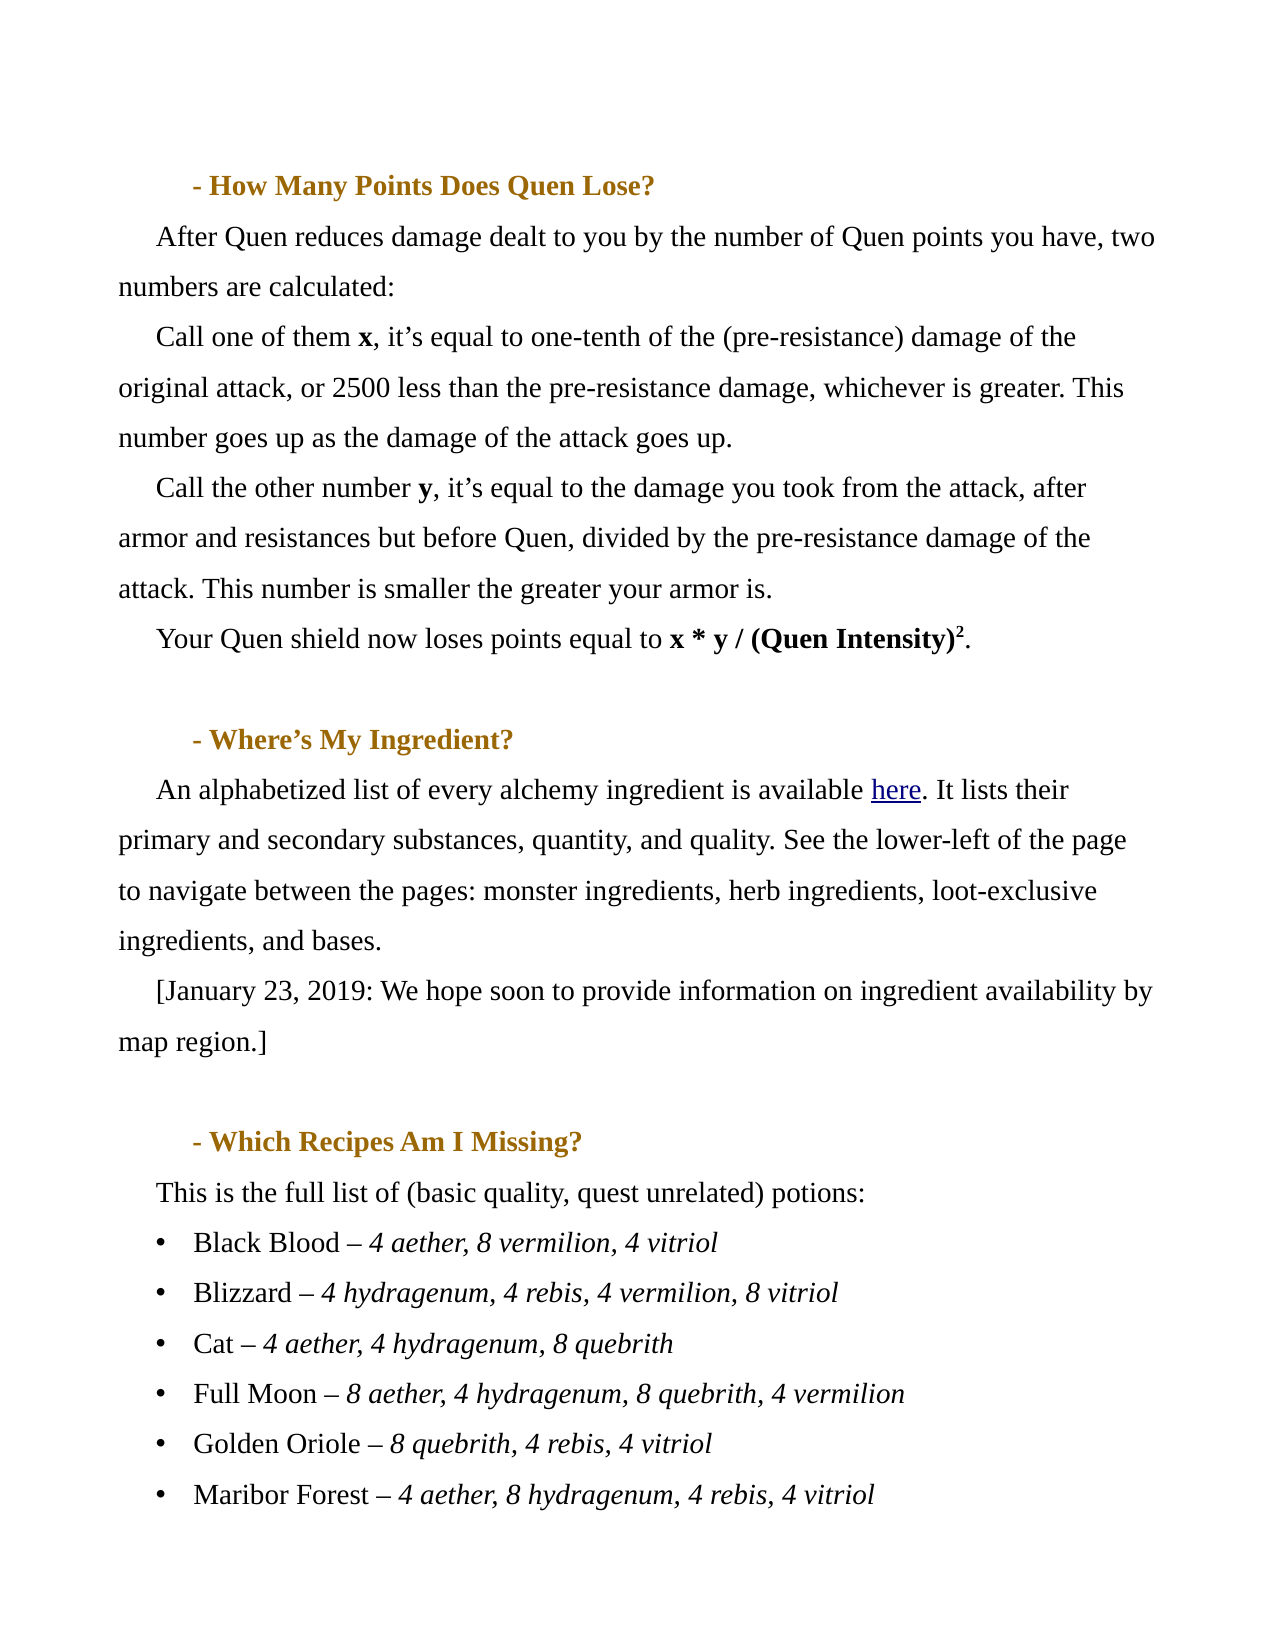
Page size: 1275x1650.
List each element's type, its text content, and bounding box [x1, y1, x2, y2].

text - How Many Points Does Quen Lose? [118, 168, 1157, 202]
text [January 23, 2019: We hope soon to provide information on ingredient availability by map region.] [118, 973, 1157, 1057]
text Your Quen shield now loses points equal to x * y / (Quen Intensity)2. [118, 621, 1157, 655]
text - Which Recipes Am I Missing? [118, 1124, 1157, 1158]
text An alphabetized list of every alchemy ingredient is available here. It lists their primary and secondary substances, quantity, and quality. See the lower-left of the page to navigate between the pages: monster ingredients, herb ingredients, loot-exclusive ingredients, and bases. [118, 772, 1157, 957]
text After Quen reduces damage dealt to you by the number of Quen points you have, two numbers are calculated: [118, 219, 1157, 303]
list Black Blood – 4 aether, 8 vermilion, 4 vitriol [156, 1225, 1157, 1259]
list Maribor Forest – 4 aether, 8 hydragenum, 4 rebis, 4 vitriol [156, 1477, 1157, 1511]
text Call the other number y, it’s equal to the damage you took from the attack, after armor and resistances but before Quen, divided by the pre-resistance damage of the attack. This number is smaller the greater your armor is. [118, 470, 1157, 604]
text This is the full list of (basic quality, quest unrelated) potions: [118, 1175, 1157, 1208]
text Call one of them x, it’s equal to one-tenth of the (pre-resistance) damage of the original attack, or 2500 less than the pre-resistance damage, whichever is greater. This number goes up as the damage of the attack goes up. [118, 319, 1157, 453]
list Blizzard – 4 hydragenum, 4 rebis, 4 vermilion, 8 vitriol [156, 1275, 1157, 1309]
list Cat – 4 aether, 4 hydragenum, 8 quebrith [156, 1326, 1157, 1359]
text - Where’s My Ingredient? [118, 722, 1157, 755]
list Full Moon – 8 aether, 4 hydragenum, 8 quebrith, 4 vermilion [156, 1376, 1157, 1410]
list Golden Oriole – 8 quebrith, 4 rebis, 4 vitriol [156, 1427, 1157, 1460]
